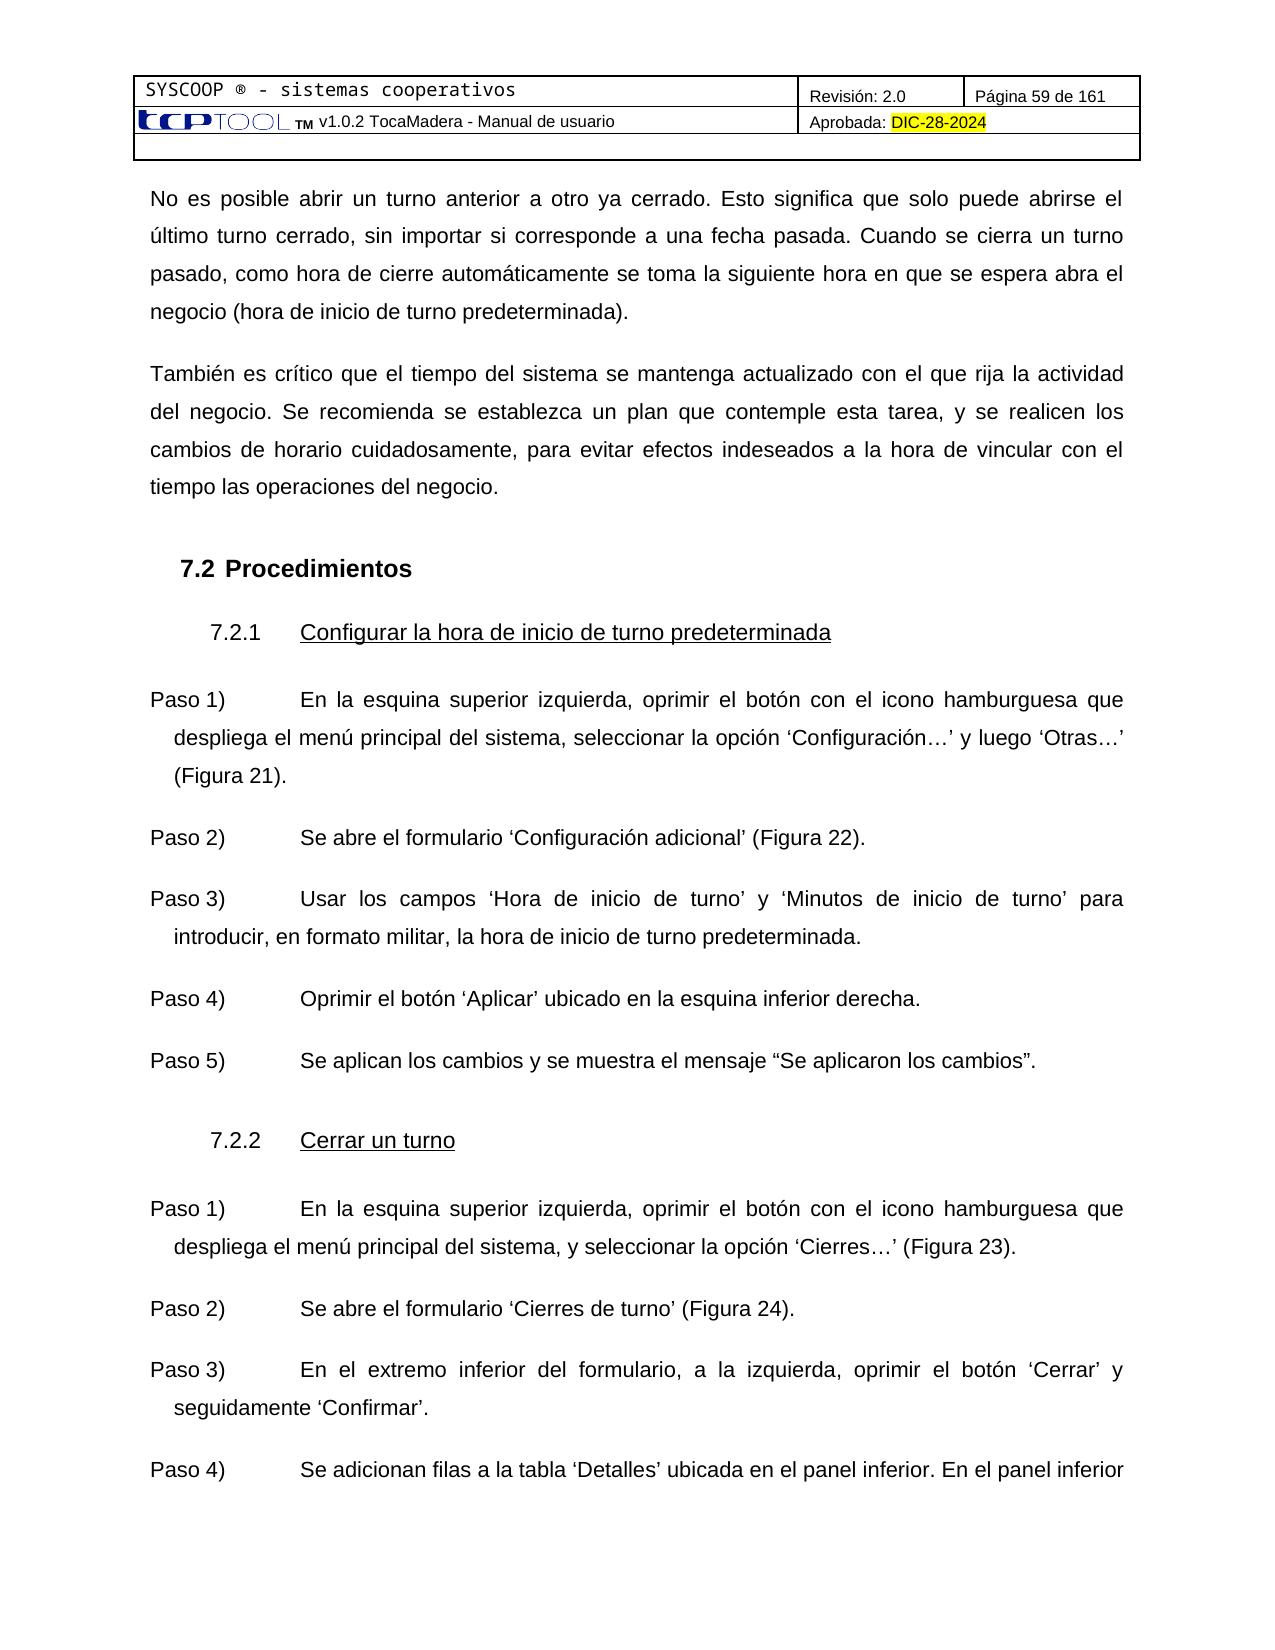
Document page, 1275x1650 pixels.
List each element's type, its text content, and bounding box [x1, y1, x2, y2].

list Se abre el formulario ‘Cierres de turno’ (Figura 24). [150, 1295, 1125, 1321]
list En la esquina superior izquierda, oprimir el botón con el icono hamburguesa que despliega el menú principal del sistema, y seleccionar la opción ‘Cierres…’ (Figura 23). [150, 1196, 1125, 1259]
subtitle Cerrar un turno [210, 1127, 1125, 1154]
list En el extremo inferior del formulario, a la izquierda, oprimir el botón ‘Cerrar’ y seguidamente ‘Confirmar’. [150, 1357, 1125, 1420]
list Usar los campos ‘Hora de inicio de turno’ y ‘Minutos de inicio de turno’ para introducir, en formato militar, la hora de inicio de turno predeterminada. [150, 886, 1125, 949]
subtitle Procedimientos [180, 554, 1125, 583]
list Se adicionan filas a la tabla ‘Detalles’ ubicada en el panel inferior. En el panel inferior [150, 1457, 1125, 1482]
subtitle Configurar la hora de inicio de turno predeterminada [210, 619, 1125, 645]
list Se aplican los cambios y se muestra el mensaje “Se aplicaron los cambios”. [150, 1048, 1125, 1073]
list En la esquina superior izquierda, oprimir el botón con el icono hamburguesa que despliega el menú principal del sistema, seleccionar la opción ‘Configuración…’ y luego ‘Otras…’ (Figura 21). [150, 687, 1125, 788]
list Oprimir el botón ‘Aplicar’ ubicado en la esquina inferior derecha. [150, 986, 1125, 1011]
list Se abre el formulario ‘Configuración adicional’ (Figura 22). [150, 824, 1125, 850]
picture [138, 110, 290, 130]
text No es posible abrir un turno anterior a otro ya cerrado. Esto significa que solo puede abrirse el último turno cerrado, sin importar si corresponde a una fecha pasada. Cuando se cierra un turno pasado, como hora de cierre automáticamente se toma la siguiente hora en que se espera abra el negocio (hora de inicio de turno predeterminada). [150, 186, 1125, 324]
text También es crítico que el tiempo del sistema se mantenga actualizado con el que rija la actividad del negocio. Se recomienda se establezca un plan que contemple esta tarea, y se realicen los cambios de horario cuidadosamente, para evitar efectos indeseados a la hora de vincular con el tiempo las operaciones del negocio. [150, 361, 1125, 499]
